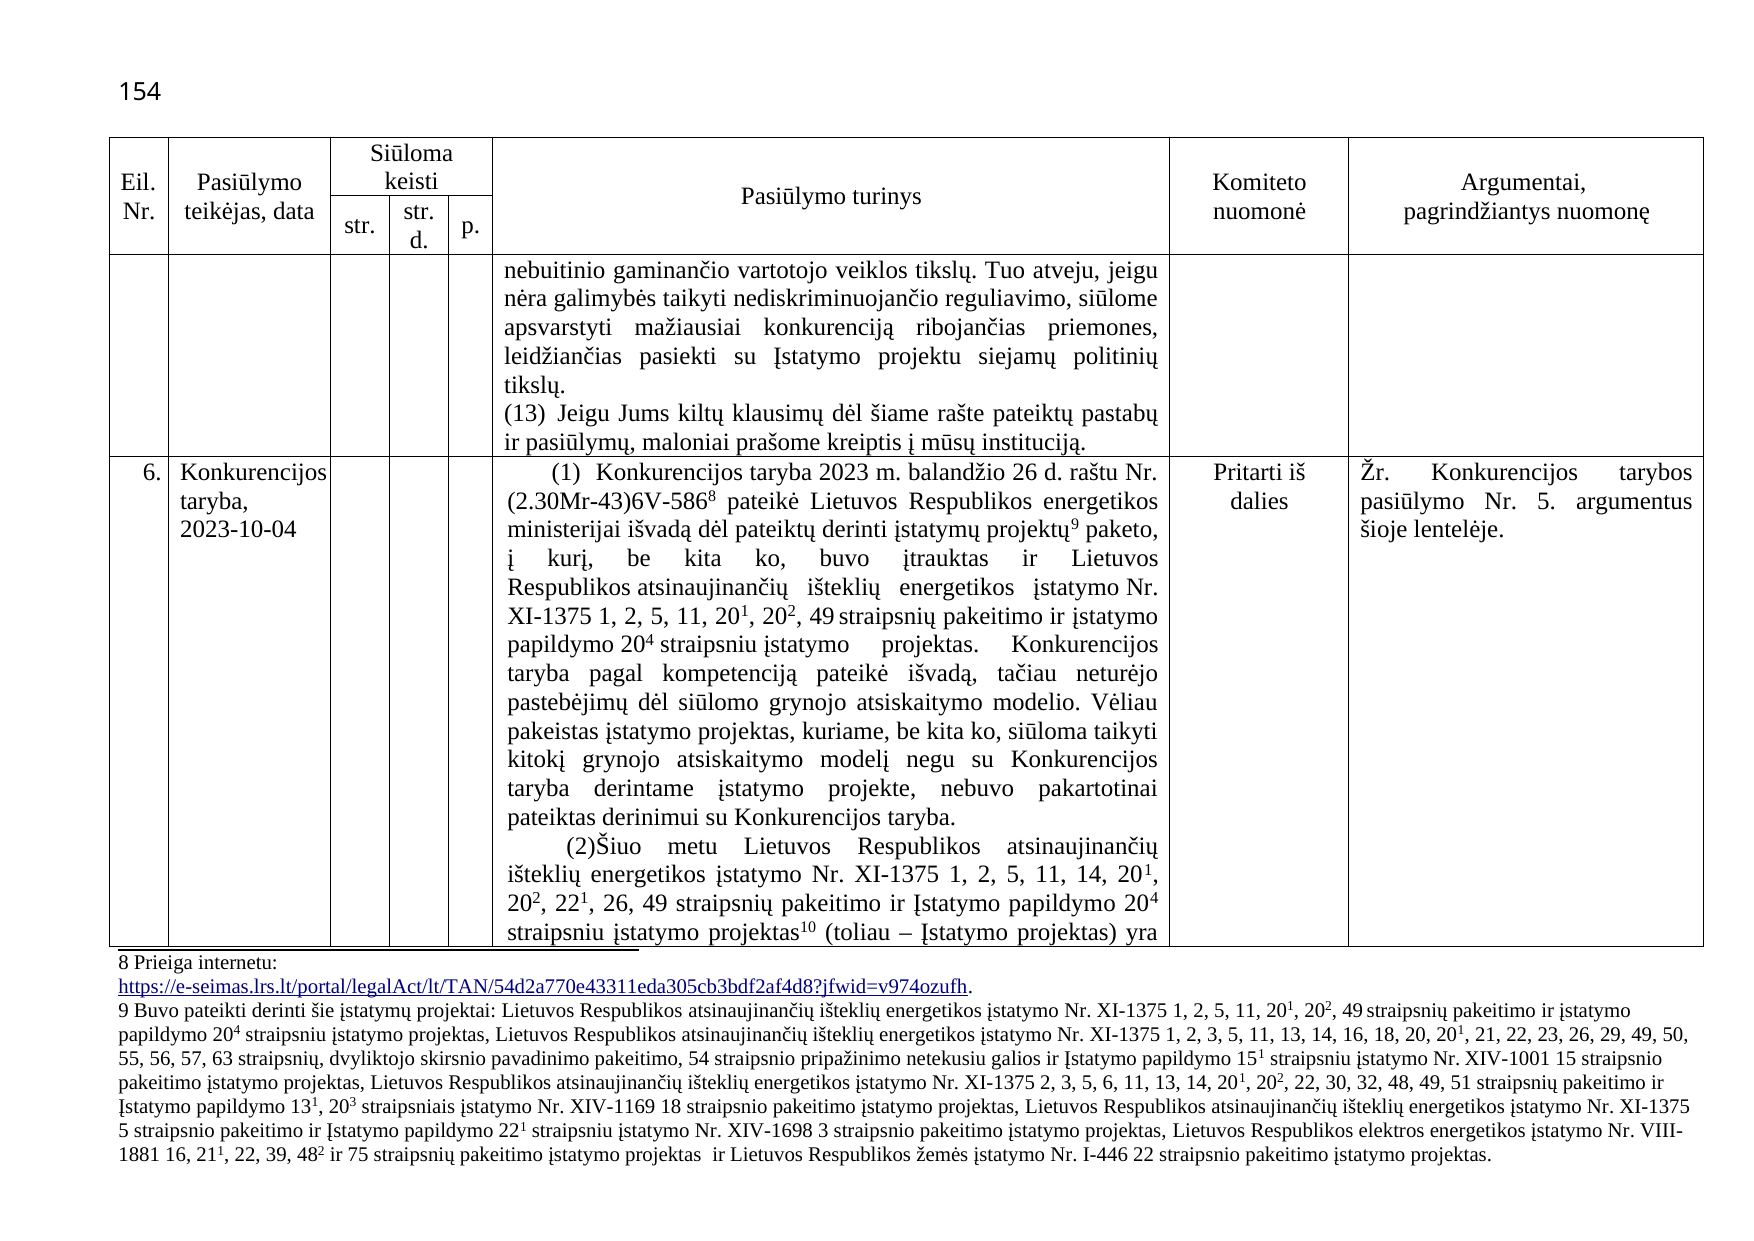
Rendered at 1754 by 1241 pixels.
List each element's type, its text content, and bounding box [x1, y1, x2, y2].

table_cell p. [449, 196, 492, 254]
table_cell [1170, 255, 1348, 456]
table_header Eil. Nr. [110, 138, 168, 254]
table_cell Pritarti iš dalies [1170, 457, 1348, 946]
table_cell Konkurencijos taryba 2023 m. balandžio 26 d. raštu Nr. (2.30Mr-43)6V-586 pateikė Lietuvos Respublikos energetikos ministerijai išvadą dėl pateiktų derinti įstatymų projektų paketo, į kurį, be kita ko, buvo įtrauktas ir Lietuvos Respublikos atsinaujinančių išteklių energetikos įstatymo Nr. XI-1375 1, 2, 5, 11, 201, 202, 49 straipsnių pakeitimo ir įstatymo papildymo 204 straipsniu įstatymo projektas. Konkurencijos taryba pagal kompetenciją pateikė išvadą, tačiau neturėjo pastebėjimų dėl siūlomo grynojo atsiskaitymo modelio. Vėliau pakeistas įstatymo projektas, kuriame, be kita ko, siūloma taikyti kitokį grynojo atsiskaitymo modelį negu su Konkurencijos taryba derintame įstatymo projekte, nebuvo pakartotinai pateiktas derinimui su Konkurencijos taryba. Šiuo metu Lietuvos Respublikos atsinaujinančių išteklių energetikos įstatymo Nr. XI-1375 1, 2, 5, 11, 14, 201, 202, 221, 26, 49 straipsnių pakeitimo ir Įstatymo papildymo 204 straipsniu įstatymo projektas (toliau – Įstatymo projektas) yra [493, 457, 1169, 946]
table_cell Konkurencijos taryba, 2023-10-04 [169, 457, 330, 946]
table_cell [449, 255, 492, 456]
table_cell [110, 457, 168, 946]
table_cell str. d. [390, 196, 448, 254]
table_cell [331, 255, 389, 456]
table_cell [390, 457, 448, 946]
table_cell [331, 457, 389, 946]
table_header Pasiūlymo teikėjas, data [169, 138, 330, 254]
table_header Pasiūlymo turinys [493, 138, 1169, 254]
table_cell [449, 457, 492, 946]
table_cell Žr. Konkurencijos tarybos pasiūlymo Nr. 5. argumentus šioje lentelėje. [1349, 457, 1703, 946]
table_header Siūloma keisti [331, 138, 492, 195]
table_header Argumentai, pagrindžiantys nuomonę [1349, 138, 1703, 254]
table_cell [390, 255, 448, 456]
table_cell str. [331, 196, 389, 254]
table_cell [169, 255, 330, 456]
table_cell [1349, 255, 1703, 456]
table_cell nebuitinio gaminančio vartotojo veiklos tikslų. Tuo atveju, jeigu nėra galimybės taikyti nediskriminuojančio reguliavimo, siūlome apsvarstyti mažiausiai konkurenciją ribojančias priemones, leidžiančias pasiekti su Įstatymo projektu siejamų politinių tikslų. (13) Jeigu Jums kiltų klausimų dėl šiame rašte pateiktų pastabų ir pasiūlymų, maloniai prašome kreiptis į mūsų instituciją. [493, 255, 1169, 456]
table_header Komiteto nuomonė [1170, 138, 1348, 254]
table_cell [110, 255, 168, 456]
